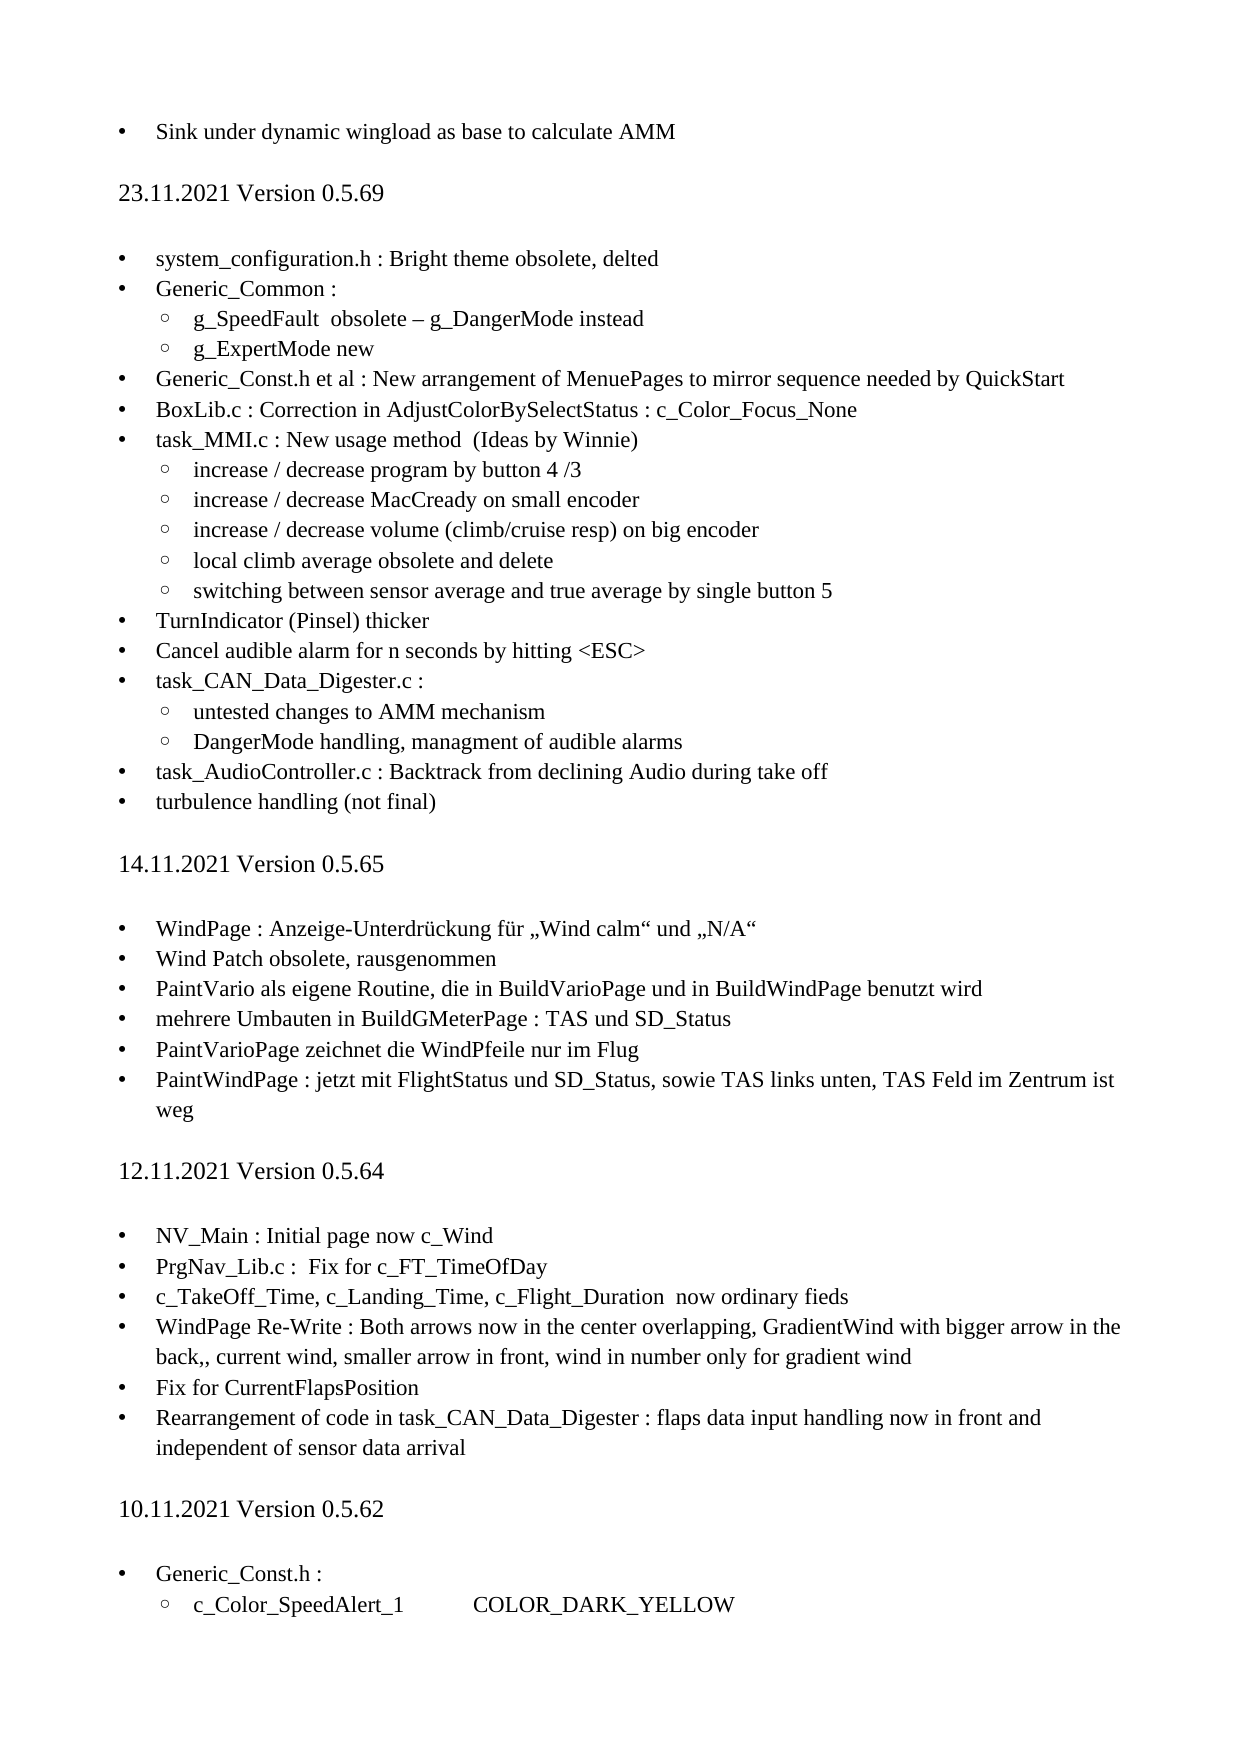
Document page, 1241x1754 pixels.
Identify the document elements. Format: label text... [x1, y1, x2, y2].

list turbulence handling (not final) [118, 788, 1122, 815]
list PaintVario als eigene Routine, die in BuildVarioPage und in BuildWindPage benutzt wird [118, 975, 1122, 1002]
list Generic_Const.h : [118, 1560, 1122, 1587]
list increase / decrease program by button 4 /3 [156, 456, 1122, 482]
list task_MMI.c : New usage method (Ideas by Winnie) [118, 426, 1122, 452]
list system_configuration.h : Bright theme obsolete, delted [118, 244, 1122, 271]
list Generic_Const.h et al : New arrangement of MenuePages to mirror sequence needed by QuickStart [118, 365, 1122, 392]
list Generic_Common : [118, 275, 1122, 301]
list Wind Patch obsolete, rausgenommen [118, 945, 1122, 971]
text 14.11.2021 Version 0.5.65 [118, 849, 1122, 877]
text 23.11.2021 Version 0.5.69 [118, 178, 1122, 207]
list DangerMode handling, managment of audible alarms [156, 728, 1122, 754]
list TurnIndicator (Pinsel) thicker [118, 607, 1122, 633]
list c_TakeOff_Time, c_Landing_Time, c_Flight_Duration now ordinary fieds [118, 1283, 1122, 1309]
text 10.11.2021 Version 0.5.62 [118, 1494, 1122, 1523]
list g_ExpertMode new [156, 335, 1122, 362]
list NV_Main : Initial page now c_Wind [118, 1222, 1122, 1249]
list Rearrangement of code in task_CAN_Data_Digester : flaps data input handling now in front and independent of sensor data arrival [118, 1404, 1122, 1460]
list BoxLib.c : Correction in AdjustColorBySelectStatus : c_Color_Focus_None [118, 396, 1122, 422]
list local climb average obsolete and delete [156, 547, 1122, 573]
list switching between sensor average and true average by single button 5 [156, 577, 1122, 603]
list increase / decrease MacCready on small encoder [156, 486, 1122, 513]
list c_Color_SpeedAlert_1 COLOR_DARK_YELLOW [156, 1591, 1122, 1617]
list increase / decrease volume (climb/cruise resp) on big encoder [156, 516, 1122, 543]
list PrgNav_Lib.c : Fix for c_FT_TimeOfDay [118, 1253, 1122, 1279]
list task_CAN_Data_Digester.c : [118, 667, 1122, 694]
list PaintVarioPage zeichnet die WindPfeile nur im Flug [118, 1036, 1122, 1062]
list g_SpeedFault obsolete – g_DangerMode instead [156, 305, 1122, 331]
list task_AudioController.c : Backtrack from declining Audio during take off [118, 758, 1122, 784]
list Cancel audible alarm for n seconds by hitting <ESC> [118, 637, 1122, 664]
list Fix for CurrentFlapsPosition [118, 1373, 1122, 1400]
list mehrere Umbauten in BuildGMeterPage : TAS und SD_Status [118, 1005, 1122, 1032]
list untested changes to AMM mechanism [156, 698, 1122, 724]
list WindPage : Anzeige-Unterdrückung für „Wind calm“ und „N/A“ [118, 915, 1122, 941]
list PaintWindPage : jetzt mit FlightStatus und SD_Status, sowie TAS links unten, TAS Feld im Zentrum ist weg [118, 1066, 1122, 1122]
text 12.11.2021 Version 0.5.64 [118, 1156, 1122, 1185]
list Sink under dynamic wingload as base to calculate AMM [118, 118, 1122, 144]
list WindPage Re-Write : Both arrows now in the center overlapping, GradientWind with bigger arrow in the back,, current wind, smaller arrow in front, wind in number only for gradient wind [118, 1313, 1122, 1370]
